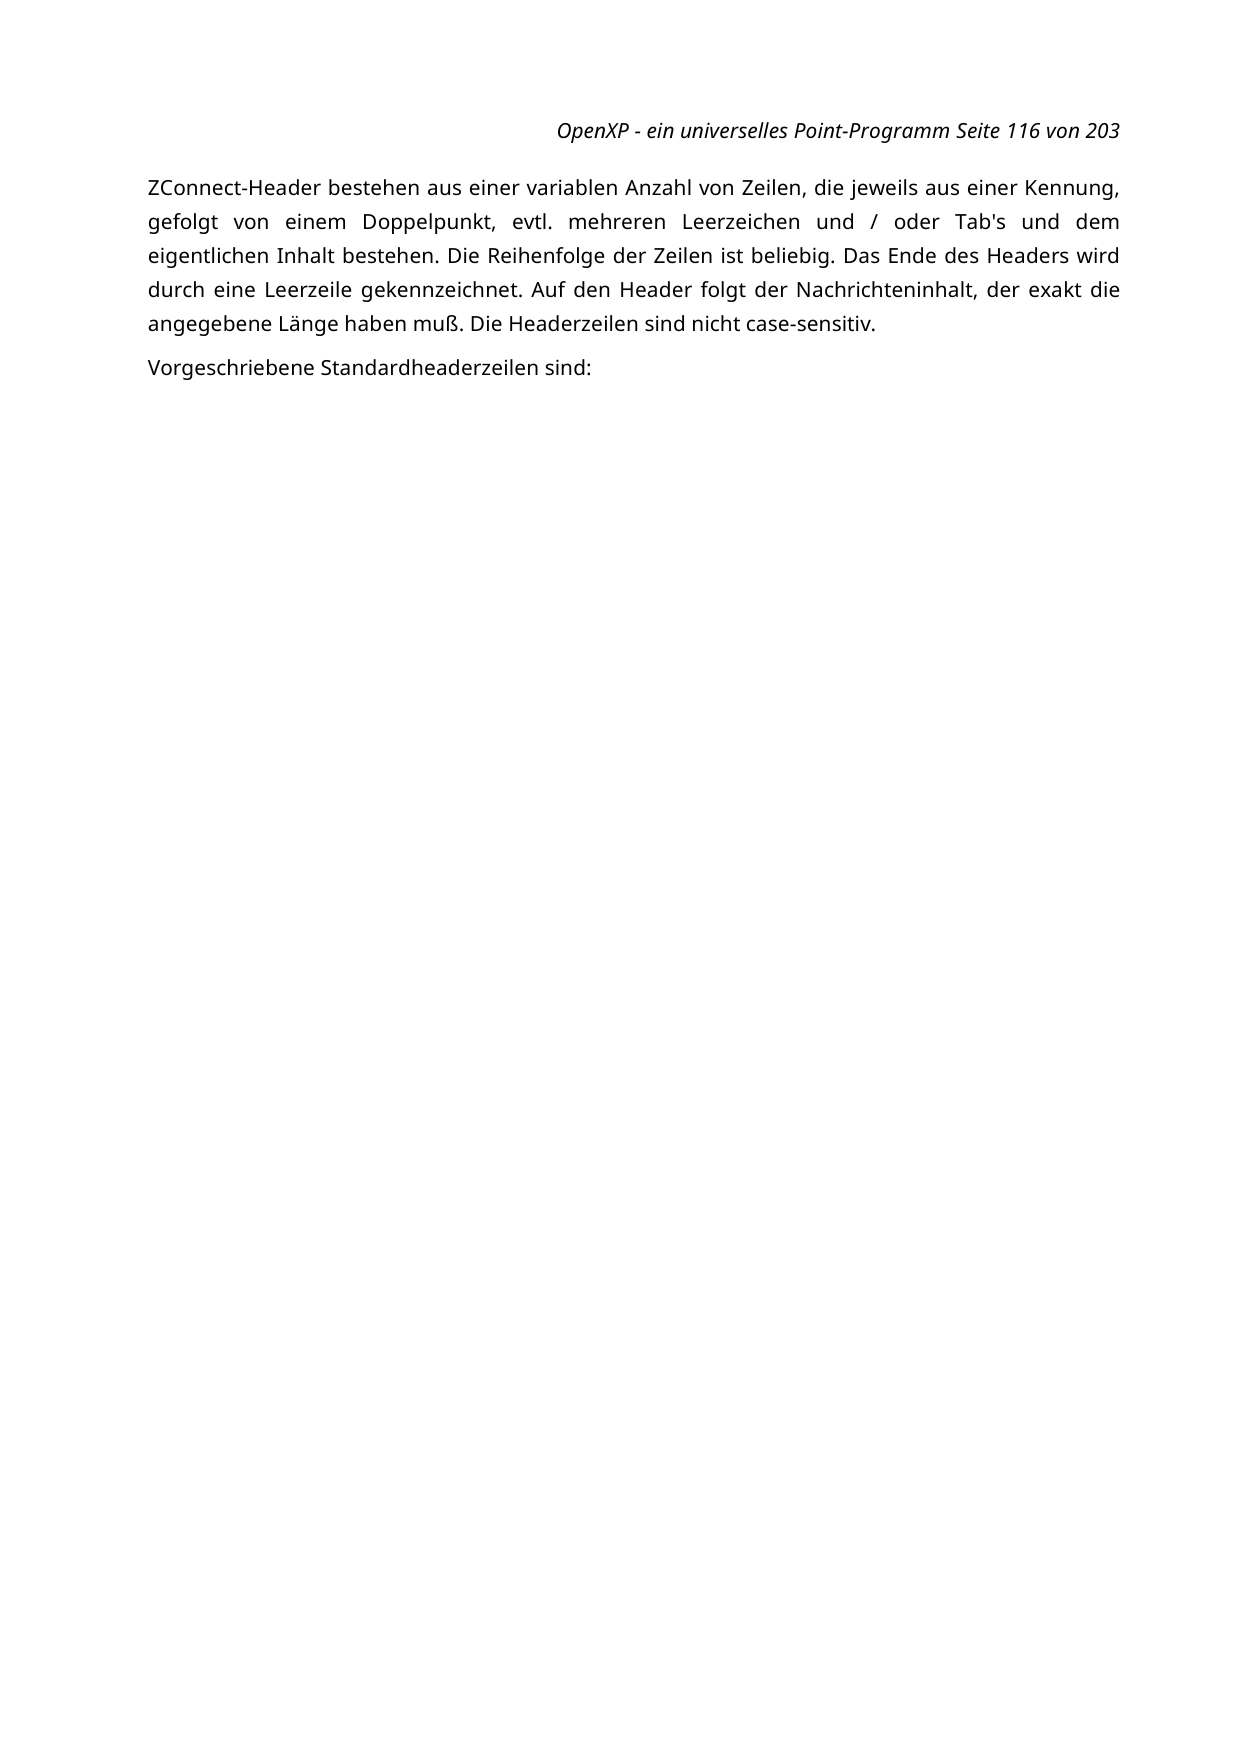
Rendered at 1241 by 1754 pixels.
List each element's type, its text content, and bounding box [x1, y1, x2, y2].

text Vorgeschriebene Standardheaderzeilen sind: [148, 353, 1122, 381]
text ZConnect-Header bestehen aus einer variablen Anzahl von Zeilen, die jeweils aus einer Kennung, gefolgt von einem Doppelpunkt, evtl. mehreren Leerzeichen und / oder Tab's und dem eigentlichen Inhalt bestehen. Die Reihenfolge der Zeilen ist beliebig. Das Ende des Headers wird durch eine Leerzeile gekennzeichnet. Auf den Header folgt der Nachrichteninhalt, der exakt die angegebene Länge haben muß. Die Headerzeilen sind nicht case-sensitiv. [148, 173, 1122, 338]
